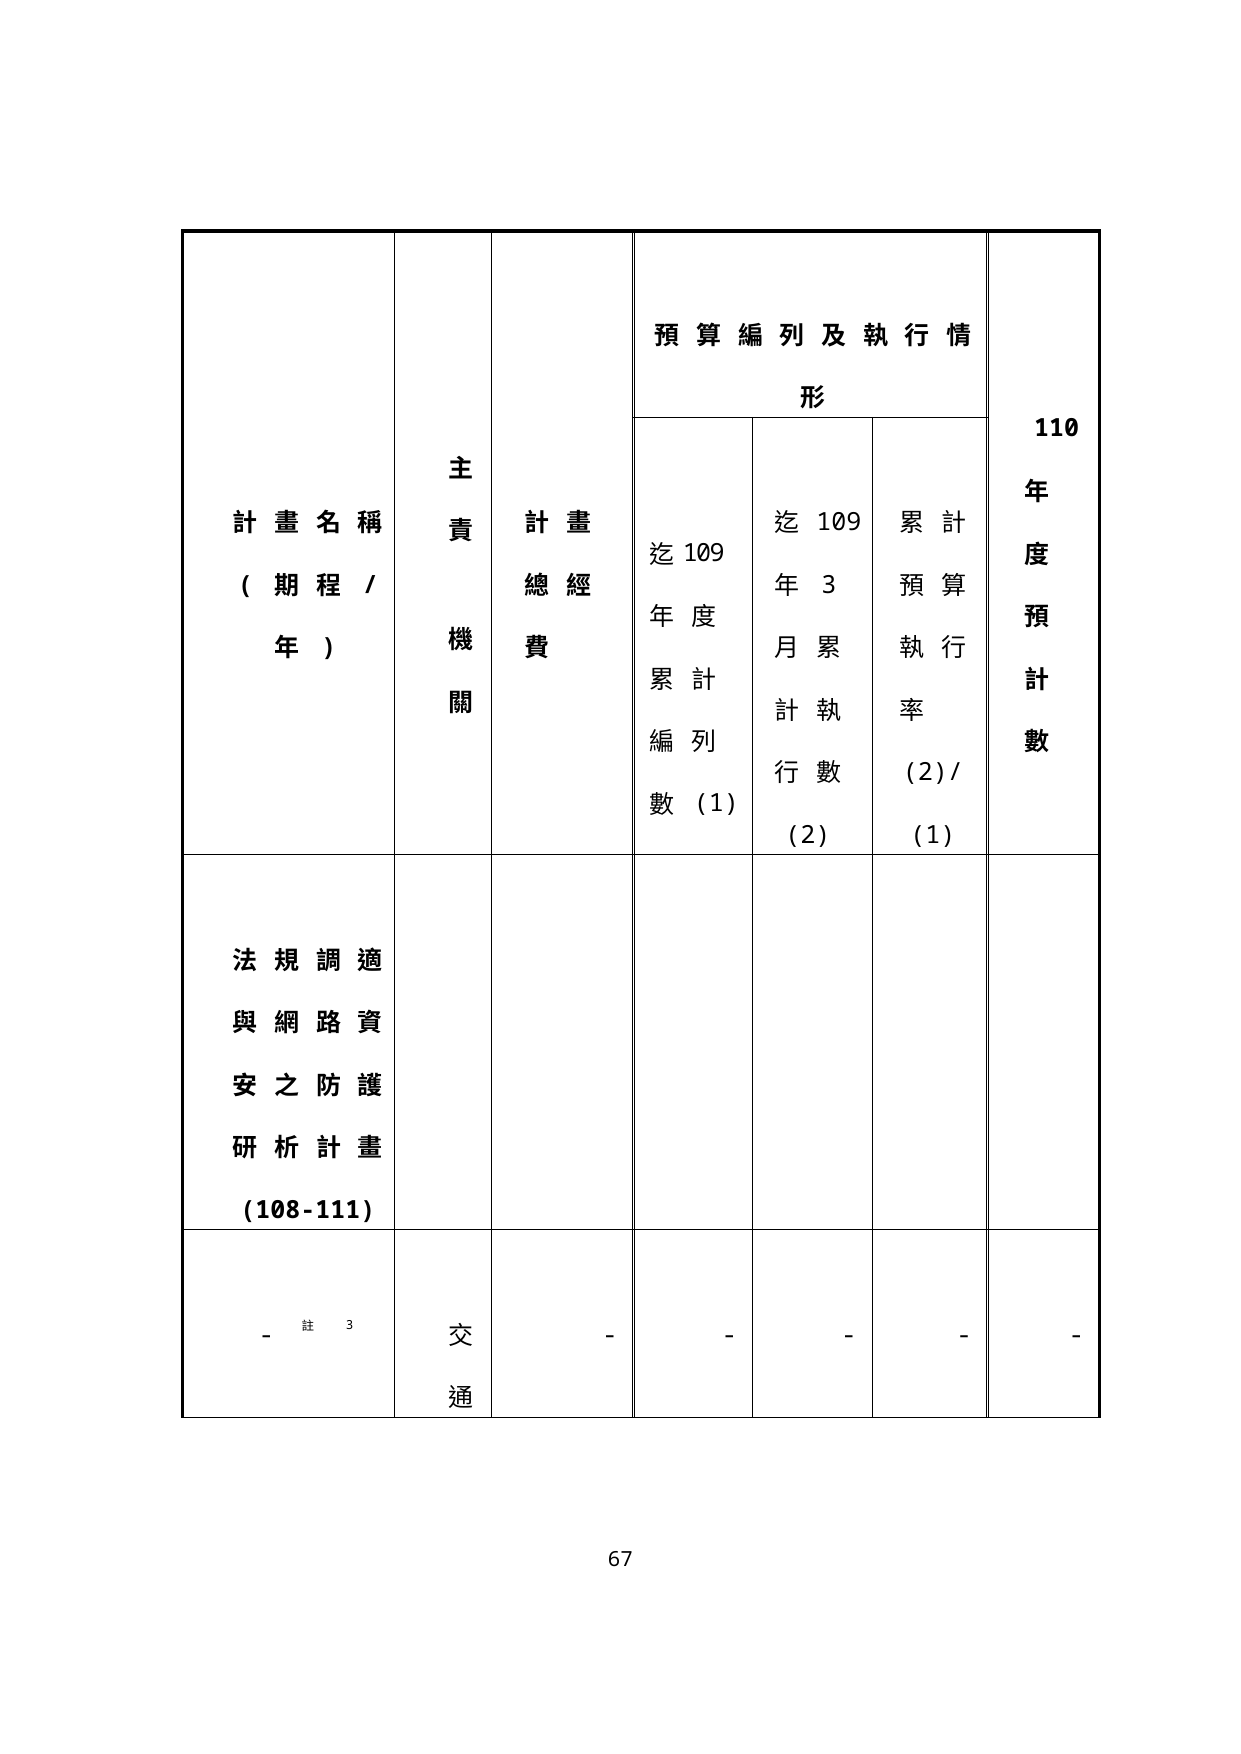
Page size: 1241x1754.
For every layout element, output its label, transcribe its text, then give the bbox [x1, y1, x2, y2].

table_cell - [873, 1230, 986, 1417]
table_cell 累計預算執行率(2)/(1) [873, 418, 986, 854]
table_cell [395, 855, 491, 1229]
table_cell 迄109年3月累計執行數(2) [753, 418, 872, 854]
table_cell [492, 855, 632, 1229]
table_cell [989, 855, 1098, 1229]
table_cell - [492, 1230, 632, 1417]
table_cell 法規調適與網路資安之防護研析計畫(108-111) [184, 855, 394, 1229]
table_cell 交通 [395, 1230, 491, 1417]
table_cell -註3 [184, 1230, 394, 1417]
table_header 計畫總經費 [492, 233, 632, 854]
table_cell [753, 855, 872, 1229]
table_cell - [635, 1230, 752, 1417]
table_cell [635, 855, 752, 1229]
table_header 計畫名稱 (期程/年) [184, 233, 394, 854]
table_header 110年度預計數 [989, 233, 1098, 854]
table_header 主責 機關 [395, 233, 491, 854]
table_header 預算編列及執行情形 [635, 233, 986, 417]
table_cell 迄109年度累計編列數(1) [635, 418, 752, 854]
table_cell - [989, 1230, 1098, 1417]
table_cell [873, 855, 986, 1229]
table_cell - [753, 1230, 872, 1417]
